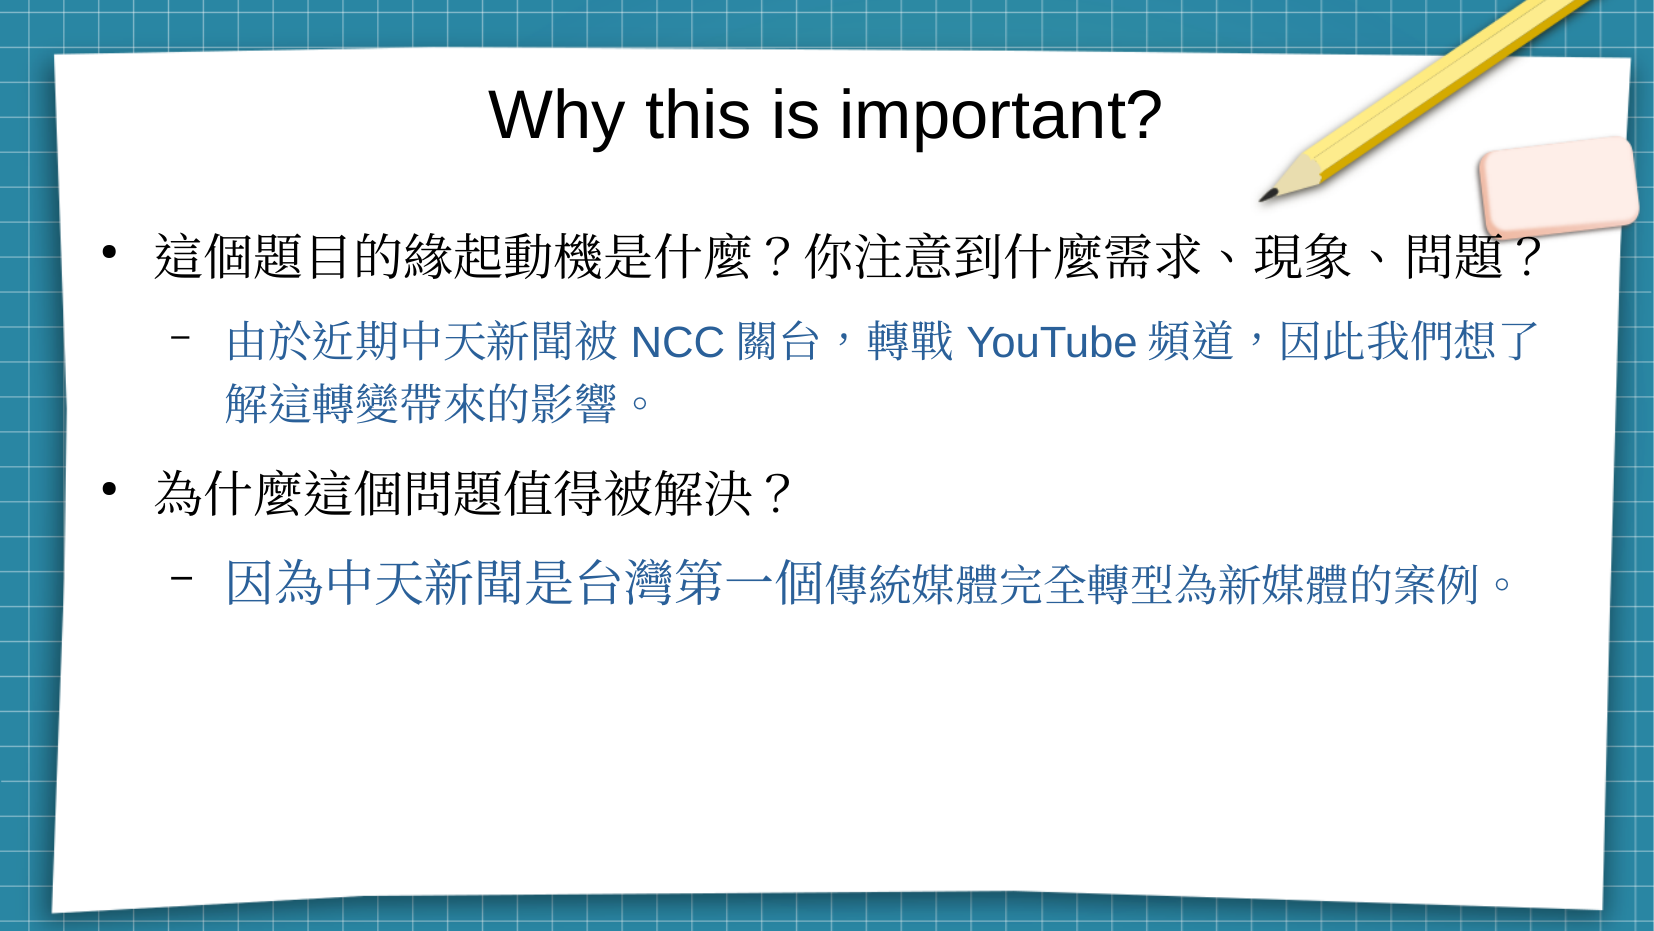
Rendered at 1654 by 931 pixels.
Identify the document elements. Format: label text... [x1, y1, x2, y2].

title Why this is important? [82, 37, 1571, 193]
list 這個題目的緣起動機是什麼？你注意到什麼需求、現象、問題？ 由於近期中天新聞被NCC關台，轉戰YouTube頻道，因此我們想了解這轉變帶來的影響。 為什麼這個問題值得被解決？ 因為中天新聞是台灣第一個傳統媒體完全轉型為新媒體的案例。 [82, 217, 1571, 758]
picture [0, 0, 1654, 931]
